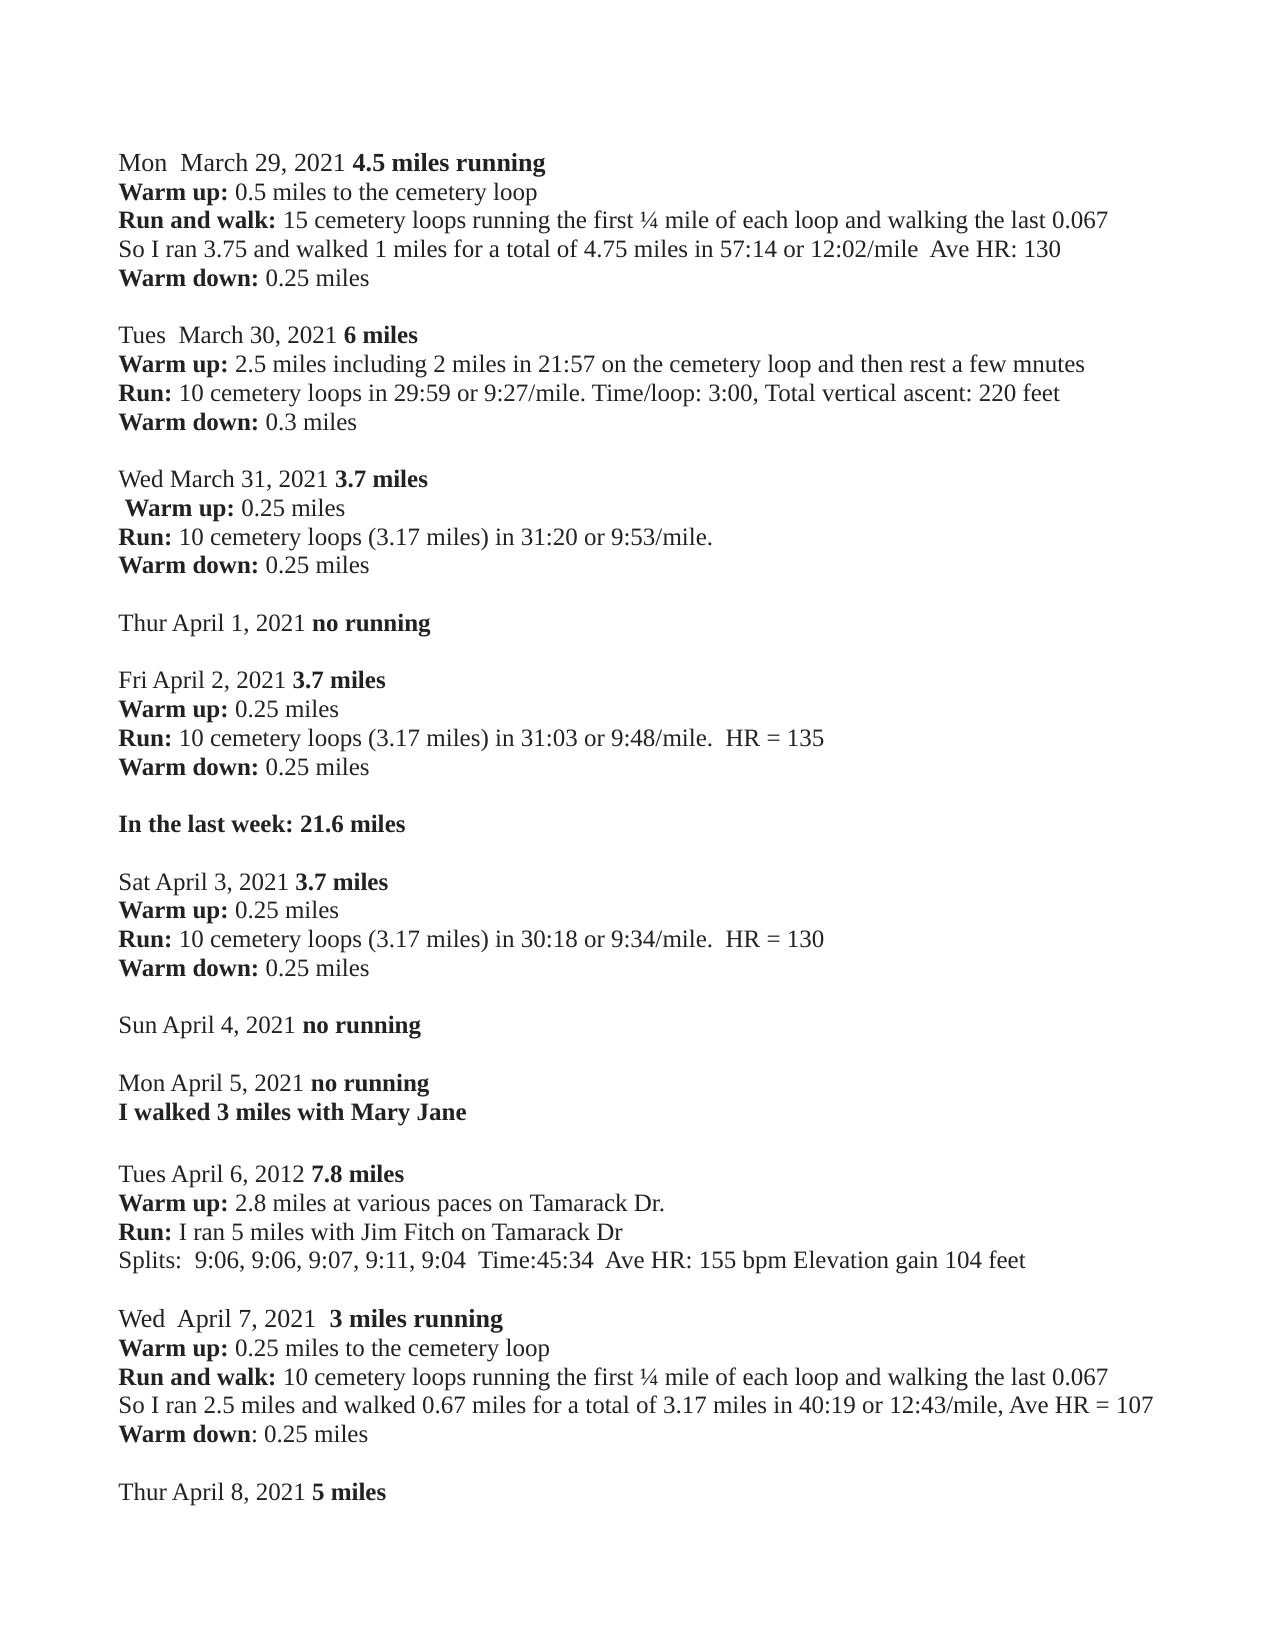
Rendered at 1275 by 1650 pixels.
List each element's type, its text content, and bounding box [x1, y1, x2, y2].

text I walked 3 miles with Mary Jane [118, 1097, 1161, 1126]
text Warm up: 0.25 miles [118, 493, 1161, 522]
text Mon April 5, 2021 no running [118, 1068, 1161, 1097]
text Run and walk: 10 cemetery loops running the first ¼ mile of each loop and walking the last 0.067 [118, 1362, 1161, 1390]
text Run: 10 cemetery loops (3.17 miles) in 30:18 or 9:34/mile. HR = 130 [118, 924, 1161, 953]
text Warm down: 0.25 miles [118, 1419, 1161, 1448]
text Warm up: 0.25 miles [118, 694, 1161, 723]
text Warm down: 0.3 miles [118, 407, 1161, 436]
text Tues March 30, 2021 6 miles [118, 321, 1161, 349]
text In the last week: 21.6 miles [118, 809, 1161, 838]
text Warm down: 0.25 miles [118, 263, 1161, 292]
text Warm up: 2.5 miles including 2 miles in 21:57 on the cemetery loop and then rest a few mnutes [118, 349, 1161, 378]
text Thur April 8, 2021 5 miles [118, 1477, 1161, 1505]
text Run: I ran 5 miles with Jim Fitch on Tamarack Dr [118, 1217, 1161, 1245]
text Run: 10 cemetery loops in 29:59 or 9:27/mile. Time/loop: 3:00, Total vertical ascent: 220 feet [118, 378, 1161, 407]
text Warm down: 0.25 miles [118, 953, 1161, 982]
text Sun April 4, 2021 no running [118, 1011, 1161, 1039]
text Fri April 2, 2021 3.7 miles [118, 666, 1161, 694]
text Warm down: 0.25 miles [118, 551, 1161, 579]
text Wed April 7, 2021 3 miles running [118, 1303, 1161, 1333]
text Warm up: 2.8 miles at various paces on Tamarack Dr. [118, 1188, 1161, 1217]
text Splits: 9:06, 9:06, 9:07, 9:11, 9:04 Time:45:34 Ave HR: 155 bpm Elevation gain 104 feet [118, 1245, 1161, 1274]
text So I ran 3.75 and walked 1 miles for a total of 4.75 miles in 57:14 or 12:02/mile Ave HR: 130 [118, 234, 1161, 263]
text Warm up: 0.25 miles to the cemetery loop [118, 1333, 1161, 1362]
text Mon March 29, 2021 4.5 miles running [118, 147, 1161, 177]
text Warm up: 0.5 miles to the cemetery loop [118, 177, 1161, 206]
text Tues April 6, 2012 7.8 miles [118, 1159, 1161, 1188]
text Run: 10 cemetery loops (3.17 miles) in 31:20 or 9:53/mile. [118, 522, 1161, 551]
text Thur April 1, 2021 no running [118, 608, 1161, 637]
text Warm up: 0.25 miles [118, 896, 1161, 924]
text Run: 10 cemetery loops (3.17 miles) in 31:03 or 9:48/mile. HR = 135 [118, 723, 1161, 752]
text Sat April 3, 2021 3.7 miles [118, 867, 1161, 896]
text Warm down: 0.25 miles [118, 752, 1161, 781]
text Wed March 31, 2021 3.7 miles [118, 464, 1161, 493]
text So I ran 2.5 miles and walked 0.67 miles for a total of 3.17 miles in 40:19 or 12:43/mile, Ave HR = 107 [118, 1390, 1161, 1419]
text Run and walk: 15 cemetery loops running the first ¼ mile of each loop and walking the last 0.067 [118, 206, 1161, 234]
